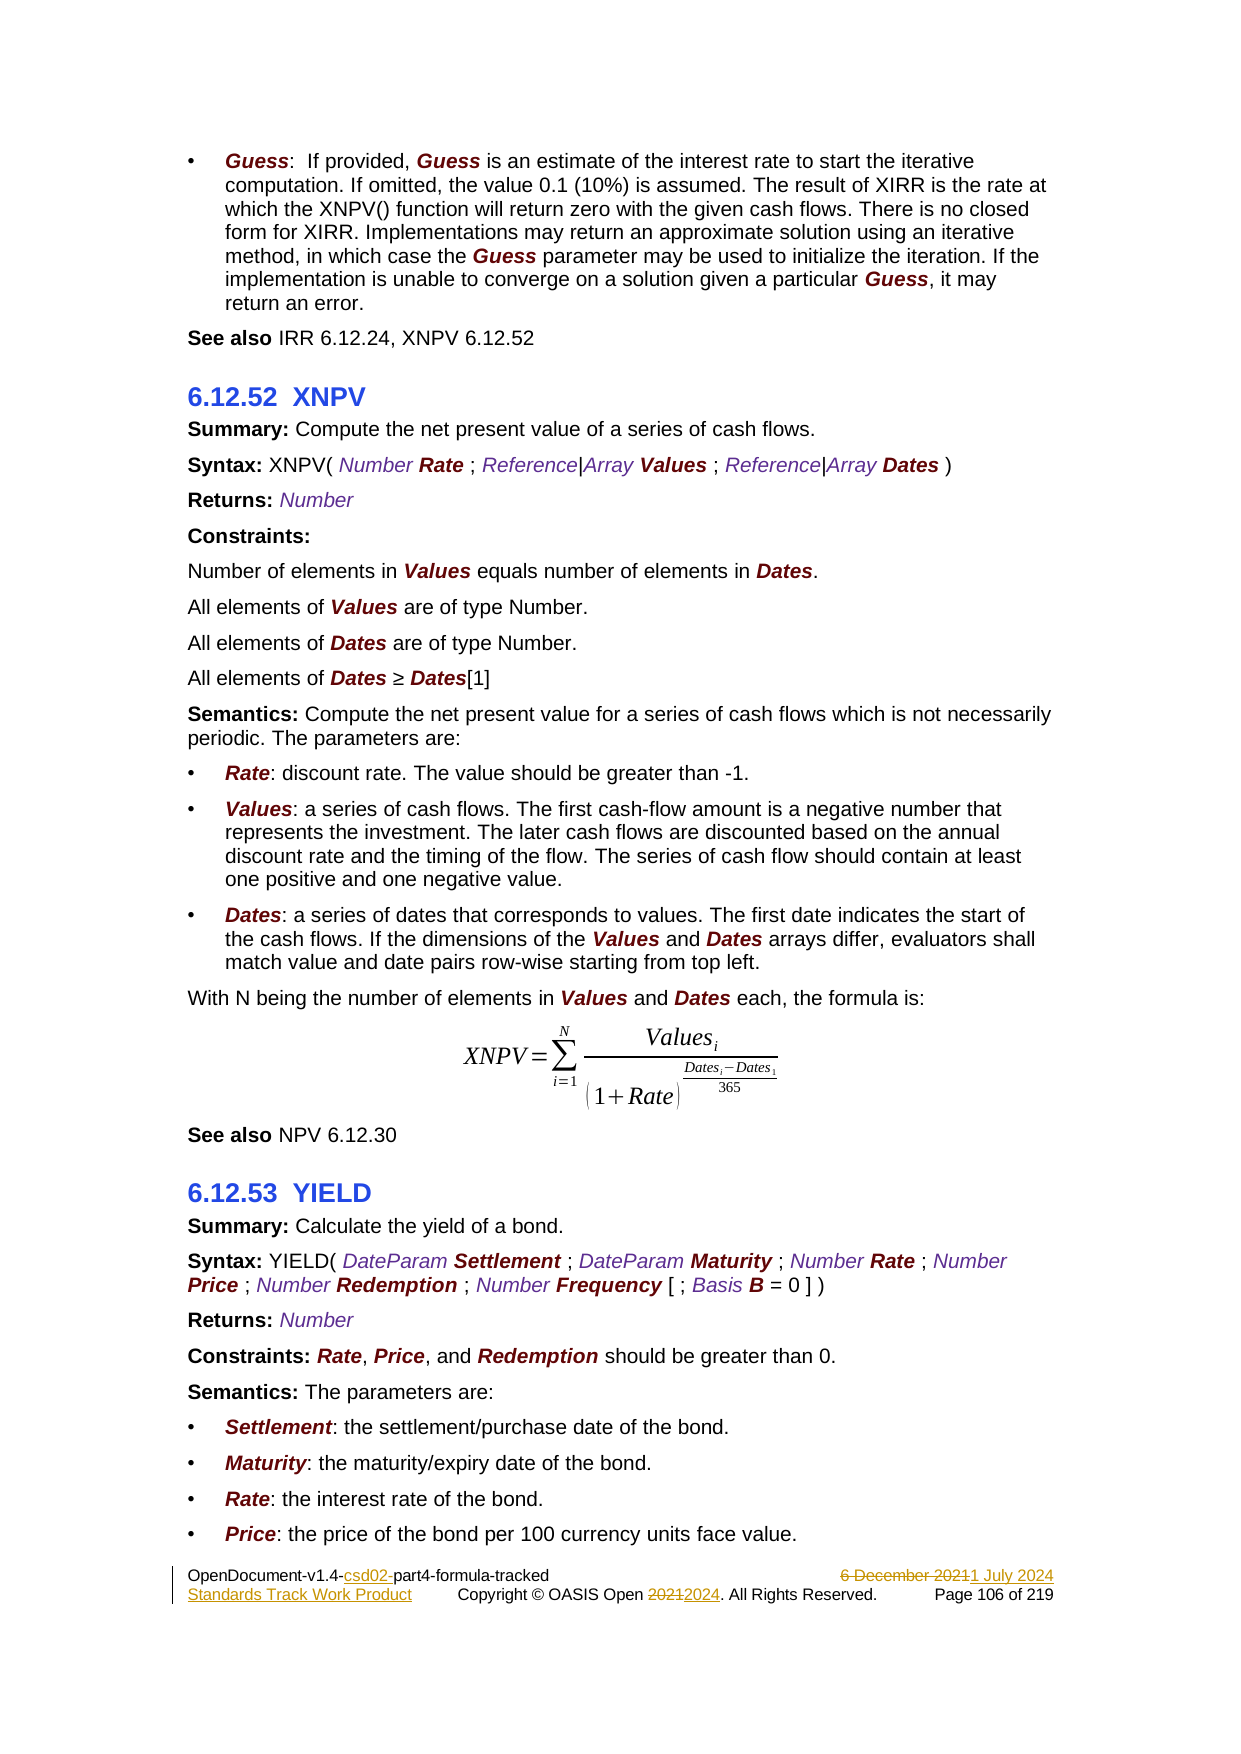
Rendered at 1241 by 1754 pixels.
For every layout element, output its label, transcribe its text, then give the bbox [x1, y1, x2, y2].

list Price: the price of the bond per 100 currency units face value. [187, 1523, 1053, 1546]
list Dates: a series of dates that corresponds to values. The first date indicates the start of the cash flows. If the dimensions of the Values and Dates arrays differ, evaluators shall match value and date pairs row-wise starting from top left. [187, 903, 1053, 974]
text All elements of Dates ≥ Dates[1] [187, 667, 1053, 690]
list Rate: the interest rate of the bond. [187, 1487, 1053, 1511]
text Constraints: [187, 524, 1053, 548]
text Semantics: The parameters are: [187, 1380, 1053, 1404]
list Settlement: the settlement/purchase date of the bond. [187, 1416, 1053, 1439]
list Guess: If provided, Guess is an estimate of the interest rate to start the iterative computation. If omitted, the value 0.1 (10%) is assumed. The result of XIRR is the rate at which the XNPV() function will return zero with the given cash flows. There is no closed form for XIRR. Implementations may return an approximate solution using an iterative method, in which case the Guess parameter may be used to initialize the iteration. If the implementation is unable to converge on a solution given a particular Guess, it may return an error. [187, 150, 1053, 315]
text Number of elements in Values equals number of elements in Dates. [187, 560, 1053, 583]
text Returns: Number [187, 1309, 1053, 1332]
list Values: a series of cash flows. The first cash-flow amount is a negative number that represents the investment. The later cash flows are discounted based on the annual discount rate and the timing of the flow. The series of cash flow should contain at least one positive and one negative value. [187, 797, 1053, 891]
text All elements of Dates are of type Number. [187, 631, 1053, 655]
text Summary: Compute the net present value of a series of cash flows. [187, 417, 1053, 441]
list Maturity: the maturity/expiry date of the bond. [187, 1451, 1053, 1475]
text See also IRR 6.12.24, XNPV 6.12.52 [187, 327, 1053, 350]
list With N being the number of elements in Values and Dates each, the formula is: [187, 986, 1053, 1010]
subtitle XNPV [187, 381, 1053, 411]
text Syntax: XNPV( Number Rate ; Reference|Array Values ; Reference|Array Dates ) [187, 453, 1053, 477]
text See also NPV 6.12.30 [187, 1123, 1053, 1147]
text Semantics: Compute the net present value for a series of cash flows which is not necessarily periodic. The parameters are: [187, 702, 1053, 749]
text Summary: Calculate the yield of a bond. [187, 1214, 1053, 1238]
text Syntax: YIELD( DateParam Settlement ; DateParam Maturity ; Number Rate ; Number Price ; Number Redemption ; Number Frequency [ ; Basis B = 0 ] ) [187, 1250, 1053, 1297]
subtitle YIELD [187, 1178, 1053, 1208]
text Constraints: Rate, Price, and Redemption should be greater than 0. [187, 1344, 1053, 1368]
text All elements of Values are of type Number. [187, 596, 1053, 619]
list Rate: discount rate. The value should be greater than -1. [187, 762, 1053, 785]
text Returns: Number [187, 489, 1053, 512]
